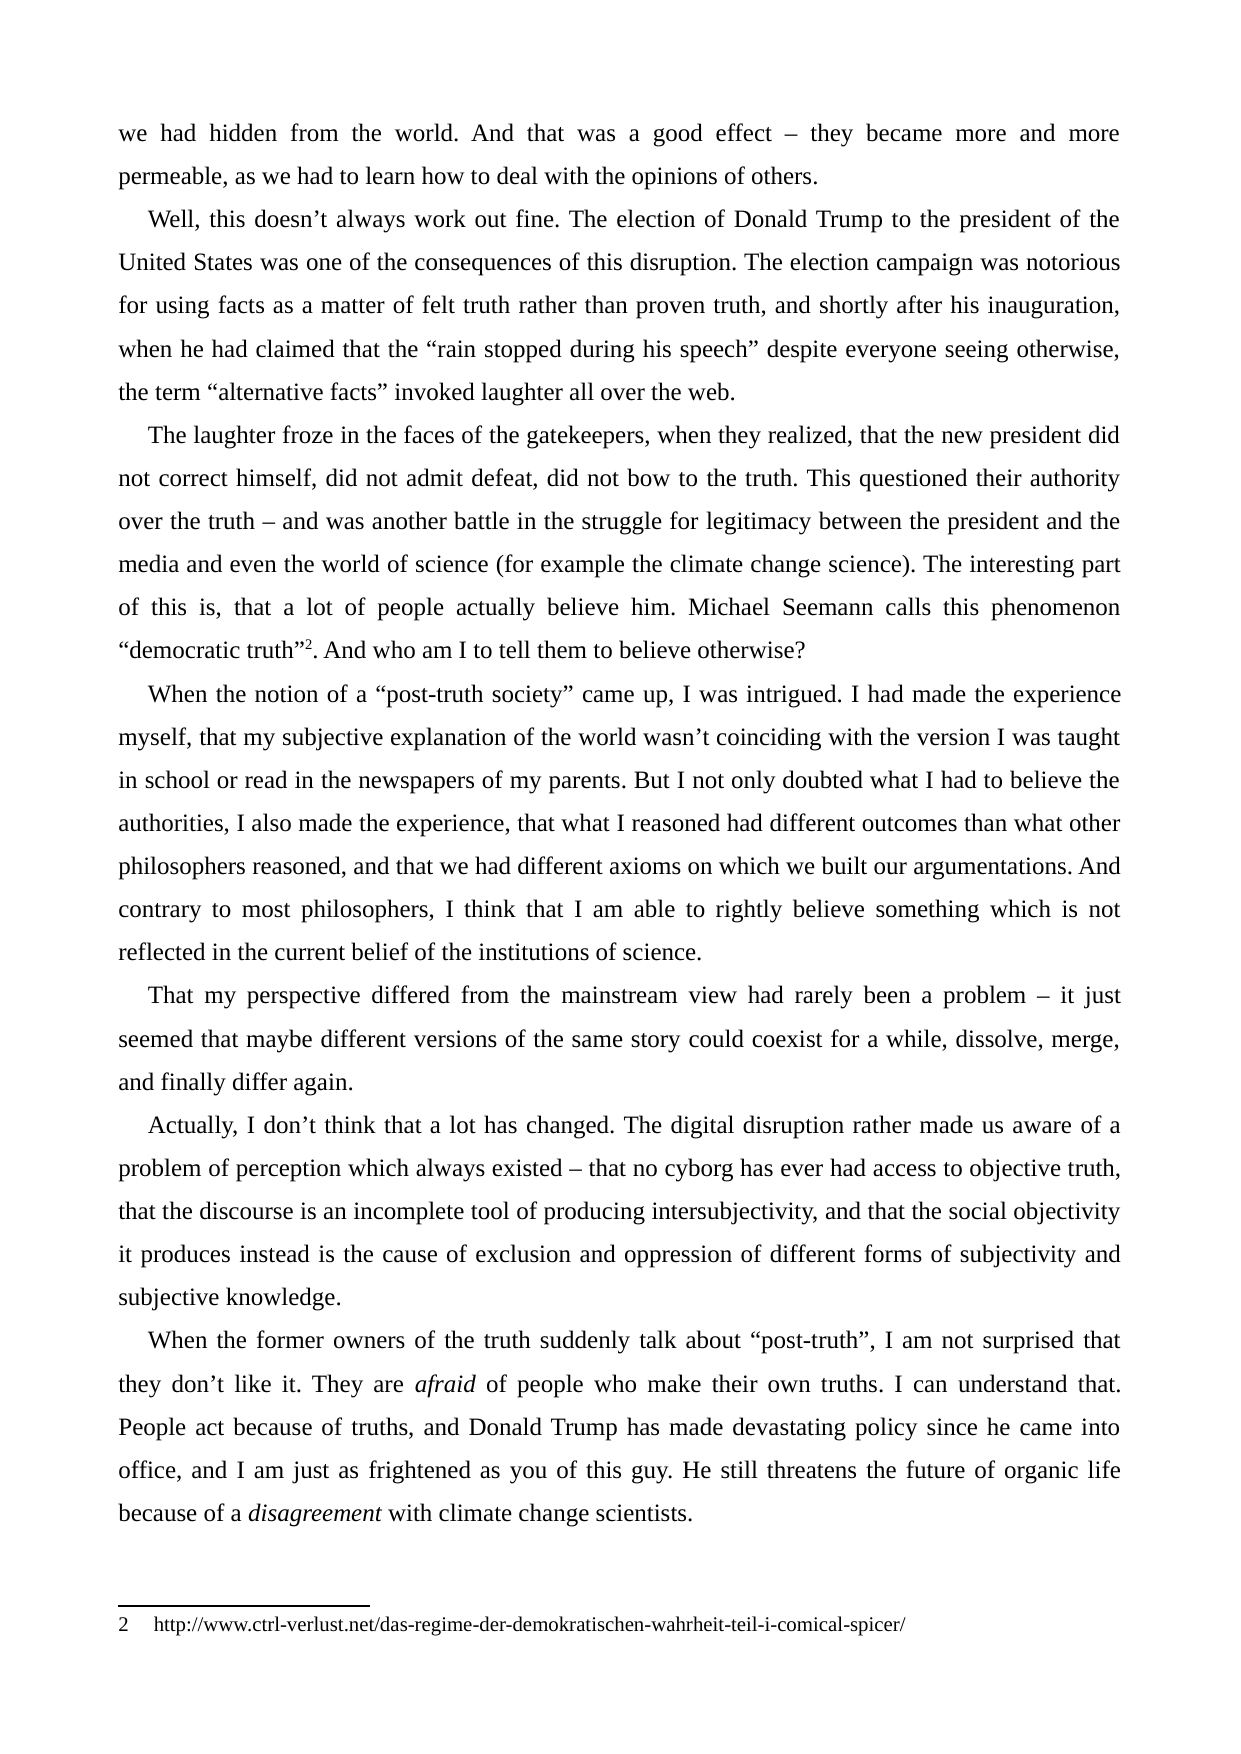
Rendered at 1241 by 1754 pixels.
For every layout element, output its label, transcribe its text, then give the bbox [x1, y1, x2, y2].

text we had hidden from the world. And that was a good effect – they became more and more permeable, as we had to learn how to deal with the opinions of others. [118, 118, 1122, 190]
text Well, this doesn’t always work out fine. The election of Donald Trump to the president of the United States was one of the consequences of this disruption. The election campaign was notorious for using facts as a matter of felt truth rather than proven truth, and shortly after his inauguration, when he had claimed that the “rain stopped during his speech” despite everyone seeing otherwise, the term “alternative facts” invoked laughter all over the web. [118, 204, 1122, 406]
text The laughter froze in the faces of the gatekeepers, when they realized, that the new president did not correct himself, did not admit defeat, did not bow to the truth. This questioned their authority over the truth – and was another battle in the struggle for legitimacy between the president and the media and even the world of science (for example the climate change science). The interesting part of this is, that a lot of people actually believe him. Michael Seemann calls this phenomenon “democratic truth”. And who am I to tell them to believe otherwise? [118, 420, 1122, 664]
text When the notion of a “post-truth society” came up, I was intrigued. I had made the experience myself, that my subjective explanation of the world wasn’t coinciding with the version I was taught in school or read in the newspapers of my parents. But I not only doubted what I had to believe the authorities, I also made the experience, that what I reasoned had different outcomes than what other philosophers reasoned, and that we had different axioms on which we built our argumentations. And contrary to most philosophers, I think that I am able to rightly believe something which is not reflected in the current belief of the institutions of science. [118, 679, 1122, 966]
text Actually, I don’t think that a lot has changed. The digital disruption rather made us aware of a problem of perception which always existed – that no cyborg has ever had access to objective truth, that the discourse is an incomplete tool of producing intersubjectivity, and that the social objectivity it produces instead is the cause of exclusion and oppression of different forms of subjectivity and subjective knowledge. [118, 1110, 1122, 1311]
text That my perspective differed from the mainstream view had rarely been a problem – it just seemed that maybe different versions of the same story could coexist for a while, dissolve, merge, and finally differ again. [118, 981, 1122, 1096]
text When the former owners of the truth suddenly talk about “post-truth”, I am not surprised that they don’t like it. They are afraid of people who make their own truths. I can understand that. People act because of truths, and Donald Trump has made devastating policy since he came into office, and I am just as frightened as you of this guy. He still threatens the future of organic life because of a disagreement with climate change scientists. [118, 1326, 1122, 1527]
text http://www.ctrl-verlust.net/das-regime-der-demokratischen-wahrheit-teil-i-comical-spicer/ [118, 1612, 1122, 1636]
